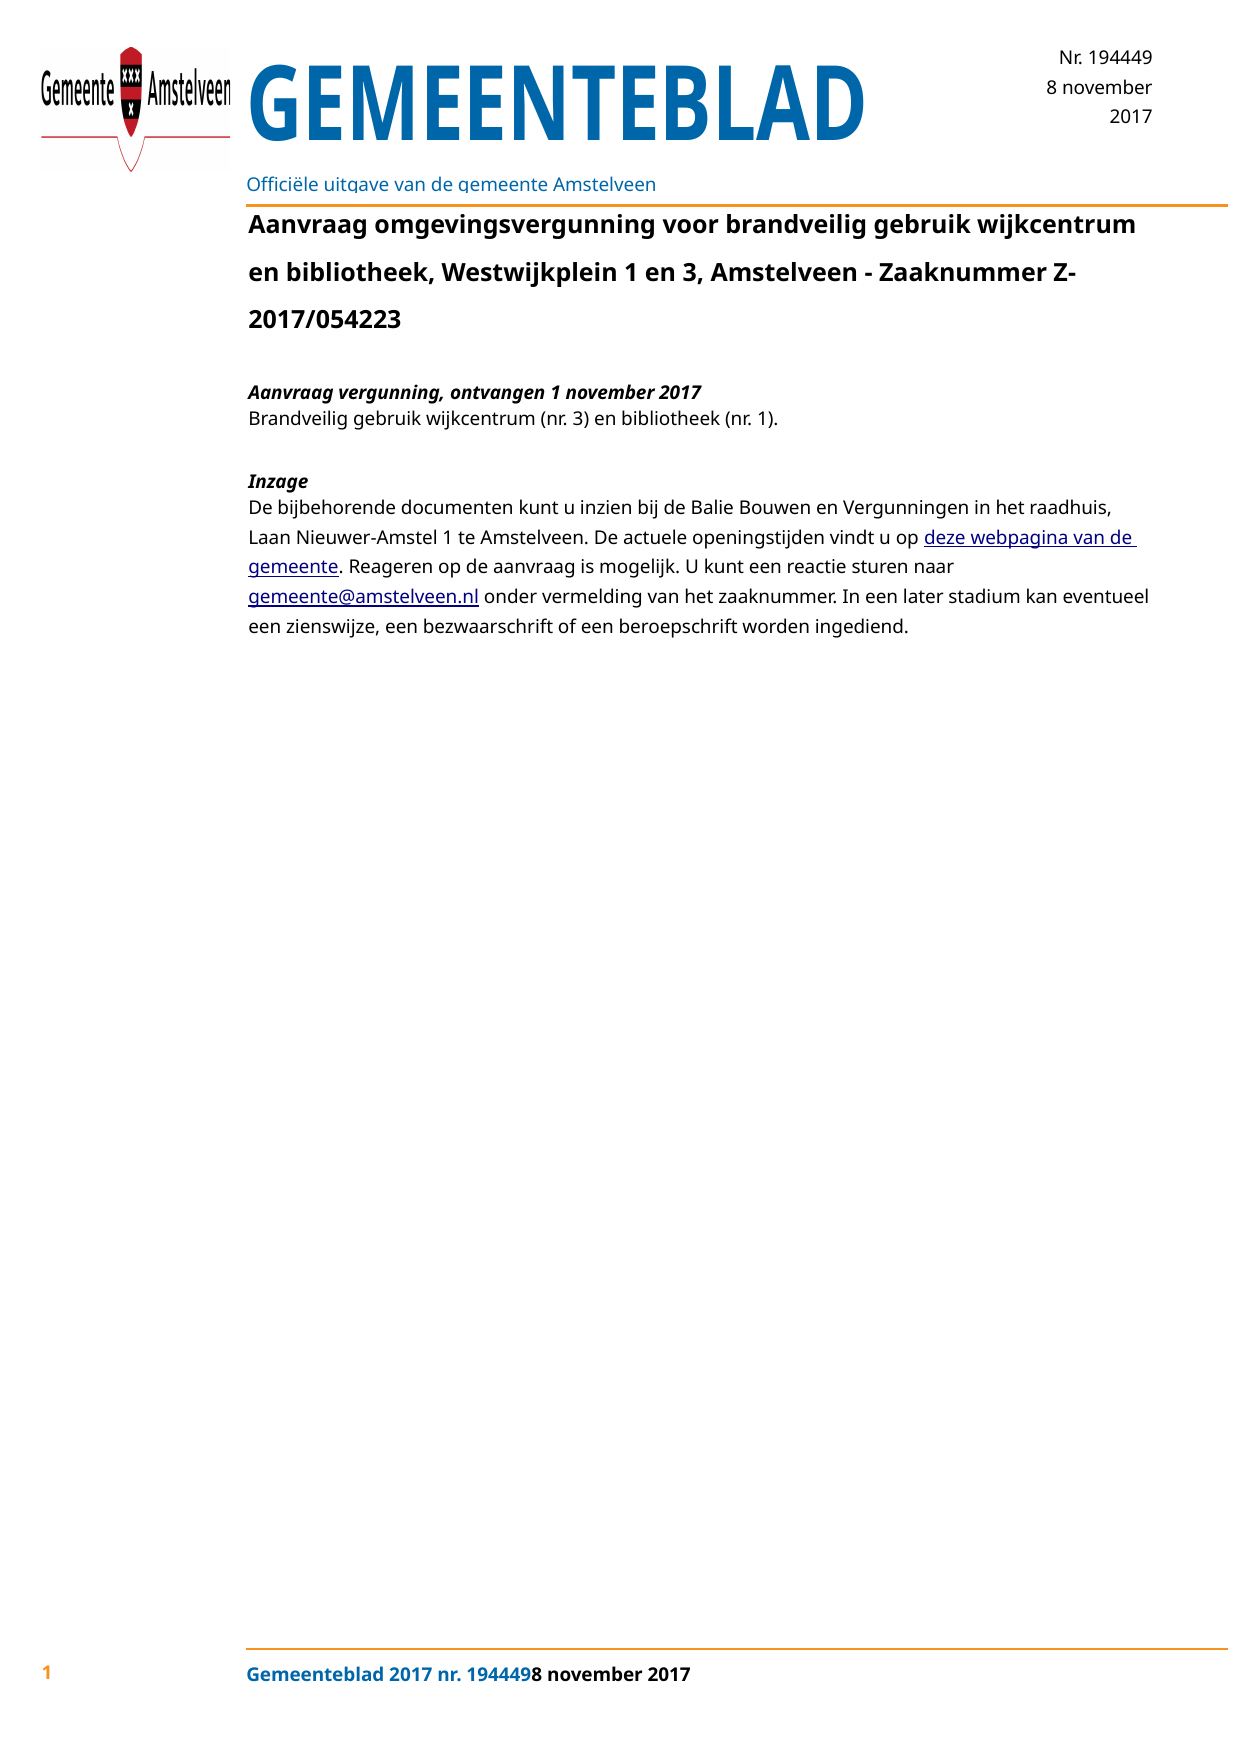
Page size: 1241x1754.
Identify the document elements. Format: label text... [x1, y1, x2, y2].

text Aanvraag omgevingsvergunning voor brandveilig gebruik wijkcentrum en bibliotheek, Westwijkplein 1 en 3, Amstelveen - Zaaknummer Z-2017/054223 [248, 207, 1152, 336]
text De bijbehorende documenten kunt u inzien bij de Balie Bouwen en Vergunningen in het raadhuis, Laan Nieuwer-Amstel 1 te Amstelveen. De actuele openingstijden vindt u op deze webpagina van de gemeente. Reageren op de aanvraag is mogelijk. U kunt een reactie sturen naar gemeente@amstelveen.nl onder vermelding van het zaaknummer. In een later stadium kan eventueel een zienswijze, een bezwaarschrift of een beroepschrift worden ingediend. [248, 494, 1152, 638]
picture [41, 47, 231, 172]
text Aanvraag vergunning, ontvangen 1 november 2017 [248, 379, 1152, 405]
text Brandveilig gebruik wijkcentrum (nr. 3) en bibliotheek (nr. 1). [248, 405, 1152, 431]
text Inzage [248, 469, 1152, 494]
